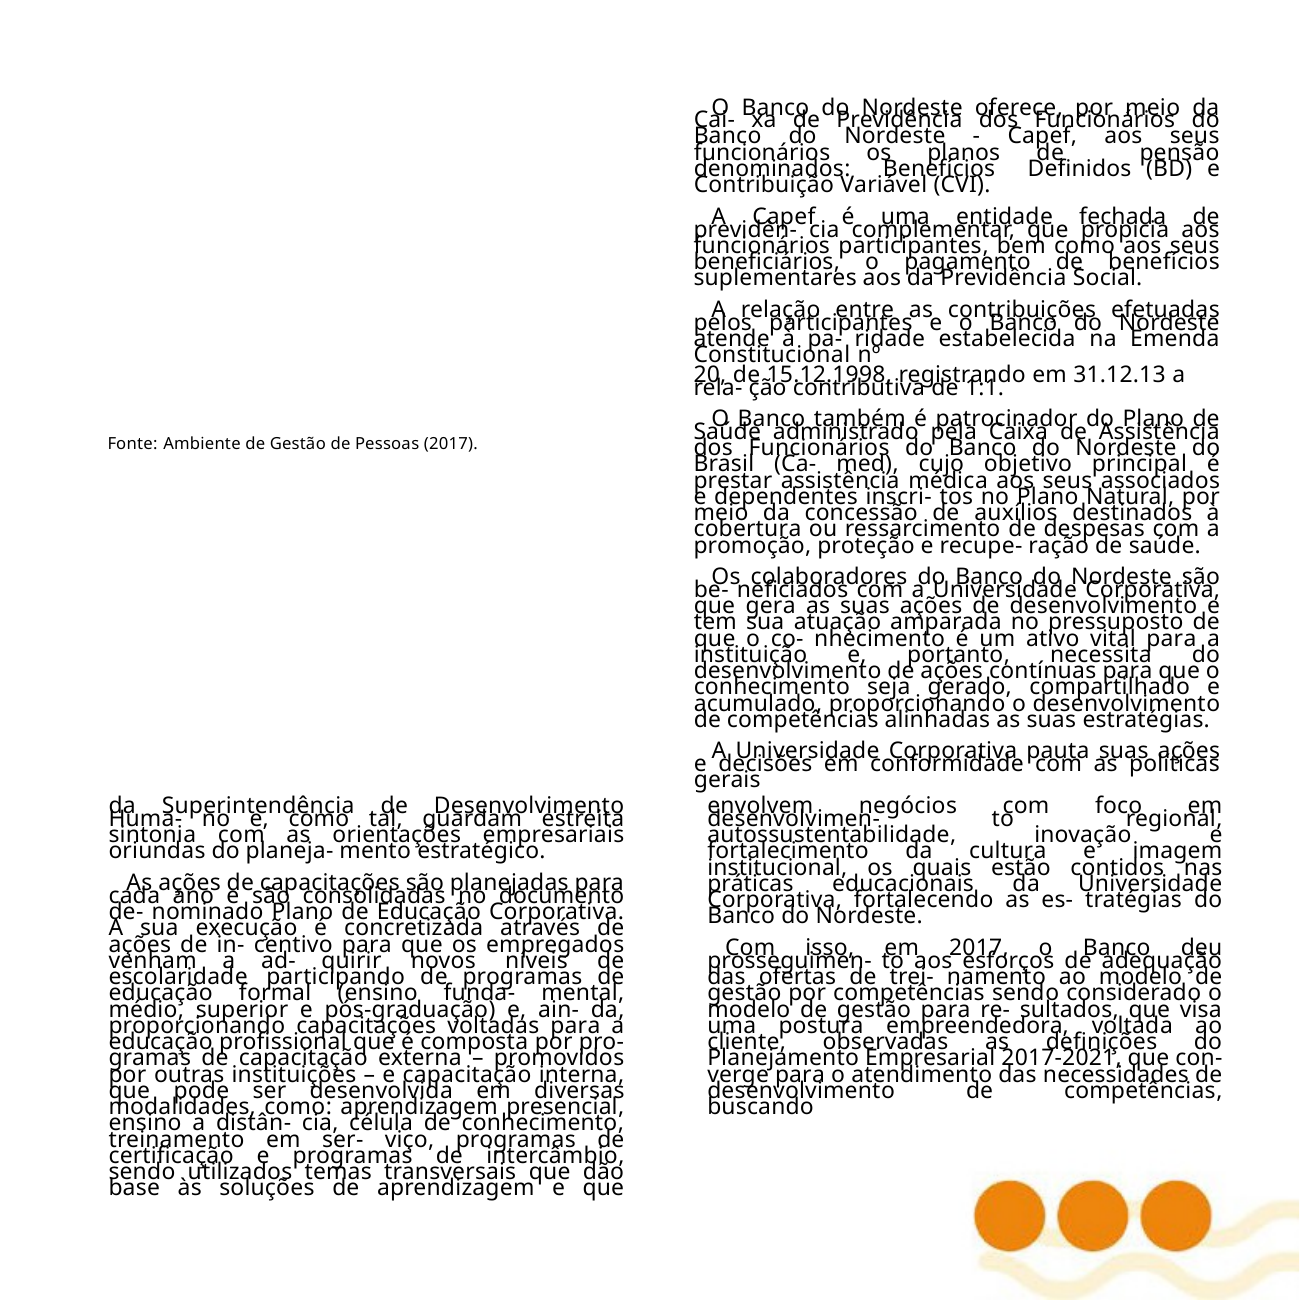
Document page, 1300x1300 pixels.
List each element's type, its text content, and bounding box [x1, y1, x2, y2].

text A Capef é uma entidade fechada de previdên- cia complementar, que propicia aos funcionários participantes, bem como aos seus beneficiários, o pagamento de benefícios suplementares aos da Previdência Social. [693, 211, 1219, 292]
text Os colaboradores do Banco do Nordeste são be- neficiados com a Universidade Corporativa, que gera as suas ações de desenvolvimento e tem sua atuação amparada no pressuposto de que o co- nhecimento é um ativo vital para a instituição e, portanto, necessita do desenvolvimento de ações contínuas para que o conhecimento seja gerado, compartilhado e acumulado, proporcionando o desenvolvimento de competências alinhadas as suas estratégias. [693, 572, 1220, 734]
text Com isso, em 2017, o Banco deu prosseguimen- to aos esforços de adequação das ofertas de trei- namento ao modelo de gestão por competências sendo considerado o modelo de gestão para re- sultados, que visa uma postura empreendedora, voltada ao cliente, observadas as definições do Planejamento Empresarial 2017-2021, que con- verge para o atendimento das necessidades de desenvolvimento de competências, buscando [707, 942, 1222, 1121]
picture [0, 0, 1300, 1300]
text A Universidade Corporativa pauta suas ações e decisões em conformidade com as políticas gerais [694, 746, 1220, 794]
text A relação entre as contribuições efetuadas pelos participantes e o Banco do Nordeste atende à pa- ridade estabelecida na Emenda Constitucional nº [693, 304, 1219, 369]
text 20, de 15.12.1998, registrando em 31.12.13 a rela- ção contributiva de 1:1. [693, 369, 1219, 402]
text envolvem negócios com foco em desenvolvimen- to regional, autossustentabilidade, inovação e fortalecimento da cultura e imagem institucional, os quais estão contidos nas práticas educacionais da Universidade Corporativa, fortalecendo as es- tratégias do Banco do Nordeste. [707, 801, 1222, 931]
text da Superintendência de Desenvolvimento Huma- no e, como tal, guardam estreita sintonia com as orientações empresariais oriundas do planeja- mento estratégico. [108, 801, 624, 866]
text As ações de capacitações são planejadas para cada ano e são consolidadas no documento de- nominado Plano de Educação Corporativa. A sua execução é concretizada através de ações de in- centivo para que os empregados venham a ad- quirir novos níveis de escolaridade participando de programas de educação formal (ensino funda- mental, médio, superior e pós-graduação) e, ain- da, proporcionando capacitações voltadas para a educação profissional que é composta por pro- gramas de capacitação externa – promovidos por outras instituições – e capacitação interna, que pode ser desenvolvida em diversas modalidades, como: aprendizagem presencial, ensino a distân- cia, célula de conhecimento, treinamento em ser- viço, programas de certificação e programas de intercâmbio, sendo utilizados temas transversais que dão base às soluções de aprendizagem e que [108, 877, 624, 1202]
text O Banco também é patrocinador do Plano de Saúde administrado pela Caixa de Assistência dos Funcionários do Banco do Nordeste do Brasil (Ca- med), cujo objetivo principal é prestar assistência médica aos seus associados e dependentes inscri- tos no Plano Natural, por meio da concessão de auxílios destinados à cobertura ou ressarcimento de despesas com a promoção, proteção e recupe- ração de saúde. [693, 413, 1220, 560]
text O Banco do Nordeste oferece, por meio da Cai- xa de Previdência dos Funcionários do Banco do Nordeste - Capef, aos seus funcionários os planos de pensão denominados: Benefícios Definidos (BD) e Contribuição Variável (CVI). [693, 102, 1219, 199]
text Fonte: Ambiente de Gestão de Pessoas (2017). [107, 432, 623, 454]
